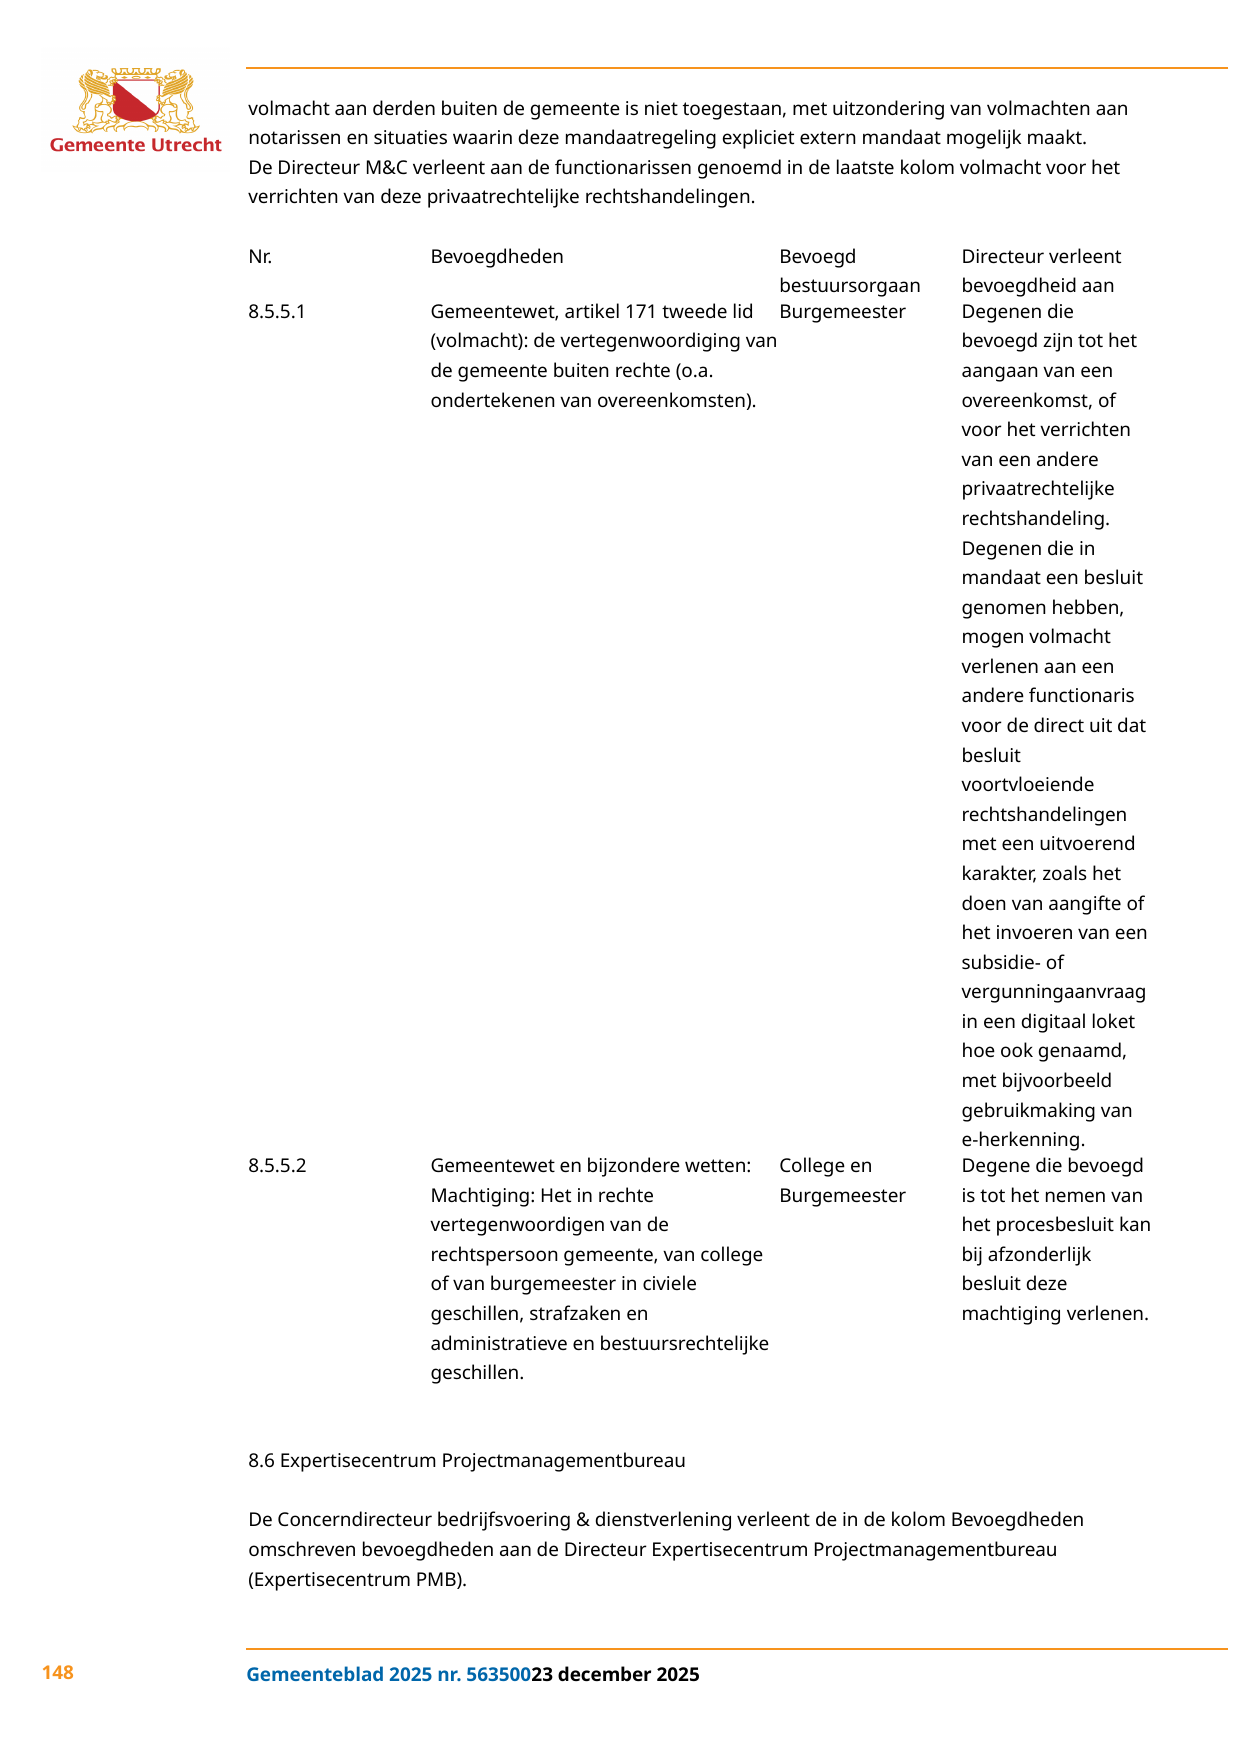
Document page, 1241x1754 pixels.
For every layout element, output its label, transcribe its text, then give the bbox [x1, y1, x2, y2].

text De Concerndirecteur bedrijfsvoering & dienstverlening verleent de in de kolom Bevoegdheden omschreven bevoegdheden aan de Directeur Expertisecentrum Projectmanagementbureau (Expertisecentrum PMB). [248, 1507, 1152, 1591]
table_header Bevoegd bestuursorgaan [779, 243, 961, 298]
table_cell Gemeentewet, artikel 171 tweede lid (volmacht): de vertegenwoordiging van de gemeente buiten rechte (o.a. ondertekenen van overeenkomsten). [430, 298, 779, 1152]
table_cell Burgemeester [779, 298, 961, 1152]
table_cell College en Burgemeester [779, 1152, 961, 1385]
text volmacht aan derden buiten de gemeente is niet toegestaan, met uitzondering van volmachten aan notarissen en situaties waarin deze mandaatregeling expliciet extern mandaat mogelijk maakt. [248, 95, 1152, 150]
picture [41, 47, 231, 172]
table_header Nr. [248, 243, 430, 298]
table_cell 8.5.5.1 [248, 298, 430, 1152]
table_header Directeur verleent bevoegdheid aan [961, 243, 1152, 298]
text 8.6 Expertisecentrum Projectmanagementbureau [248, 1447, 1152, 1473]
table_cell Gemeentewet en bijzondere wetten: Machtiging: Het in rechte vertegenwoordigen van de rechtspersoon gemeente, van college of van burgemeester in civiele geschillen, strafzaken en administratieve en bestuursrechtelijke geschillen. [430, 1152, 779, 1385]
table_cell Degenen die bevoegd zijn tot het aangaan van een overeenkomst, of voor het verrichten van een andere privaatrechtelijke rechtshandeling. Degenen die in mandaat een besluit genomen hebben, mogen volmacht verlenen aan een andere functionaris voor de direct uit dat besluit voortvloeiende rechtshandelingen met een uitvoerend karakter, zoals het doen van aangifte of het invoeren van een subsidie- of vergunningaanvraag in een digitaal loket hoe ook genaamd, met bijvoorbeeld gebruikmaking van e-herkenning. [961, 298, 1152, 1152]
table_cell 8.5.5.2 [248, 1152, 430, 1385]
table_header Bevoegdheden [430, 243, 779, 298]
table_cell Degene die bevoegd is tot het nemen van het procesbesluit kan bij afzonderlijk besluit deze machtiging verlenen. [961, 1152, 1152, 1385]
text De Directeur M&C verleent aan de functionarissen genoemd in de laatste kolom volmacht voor het verrichten van deze privaatrechtelijke rechtshandelingen. [248, 154, 1152, 209]
